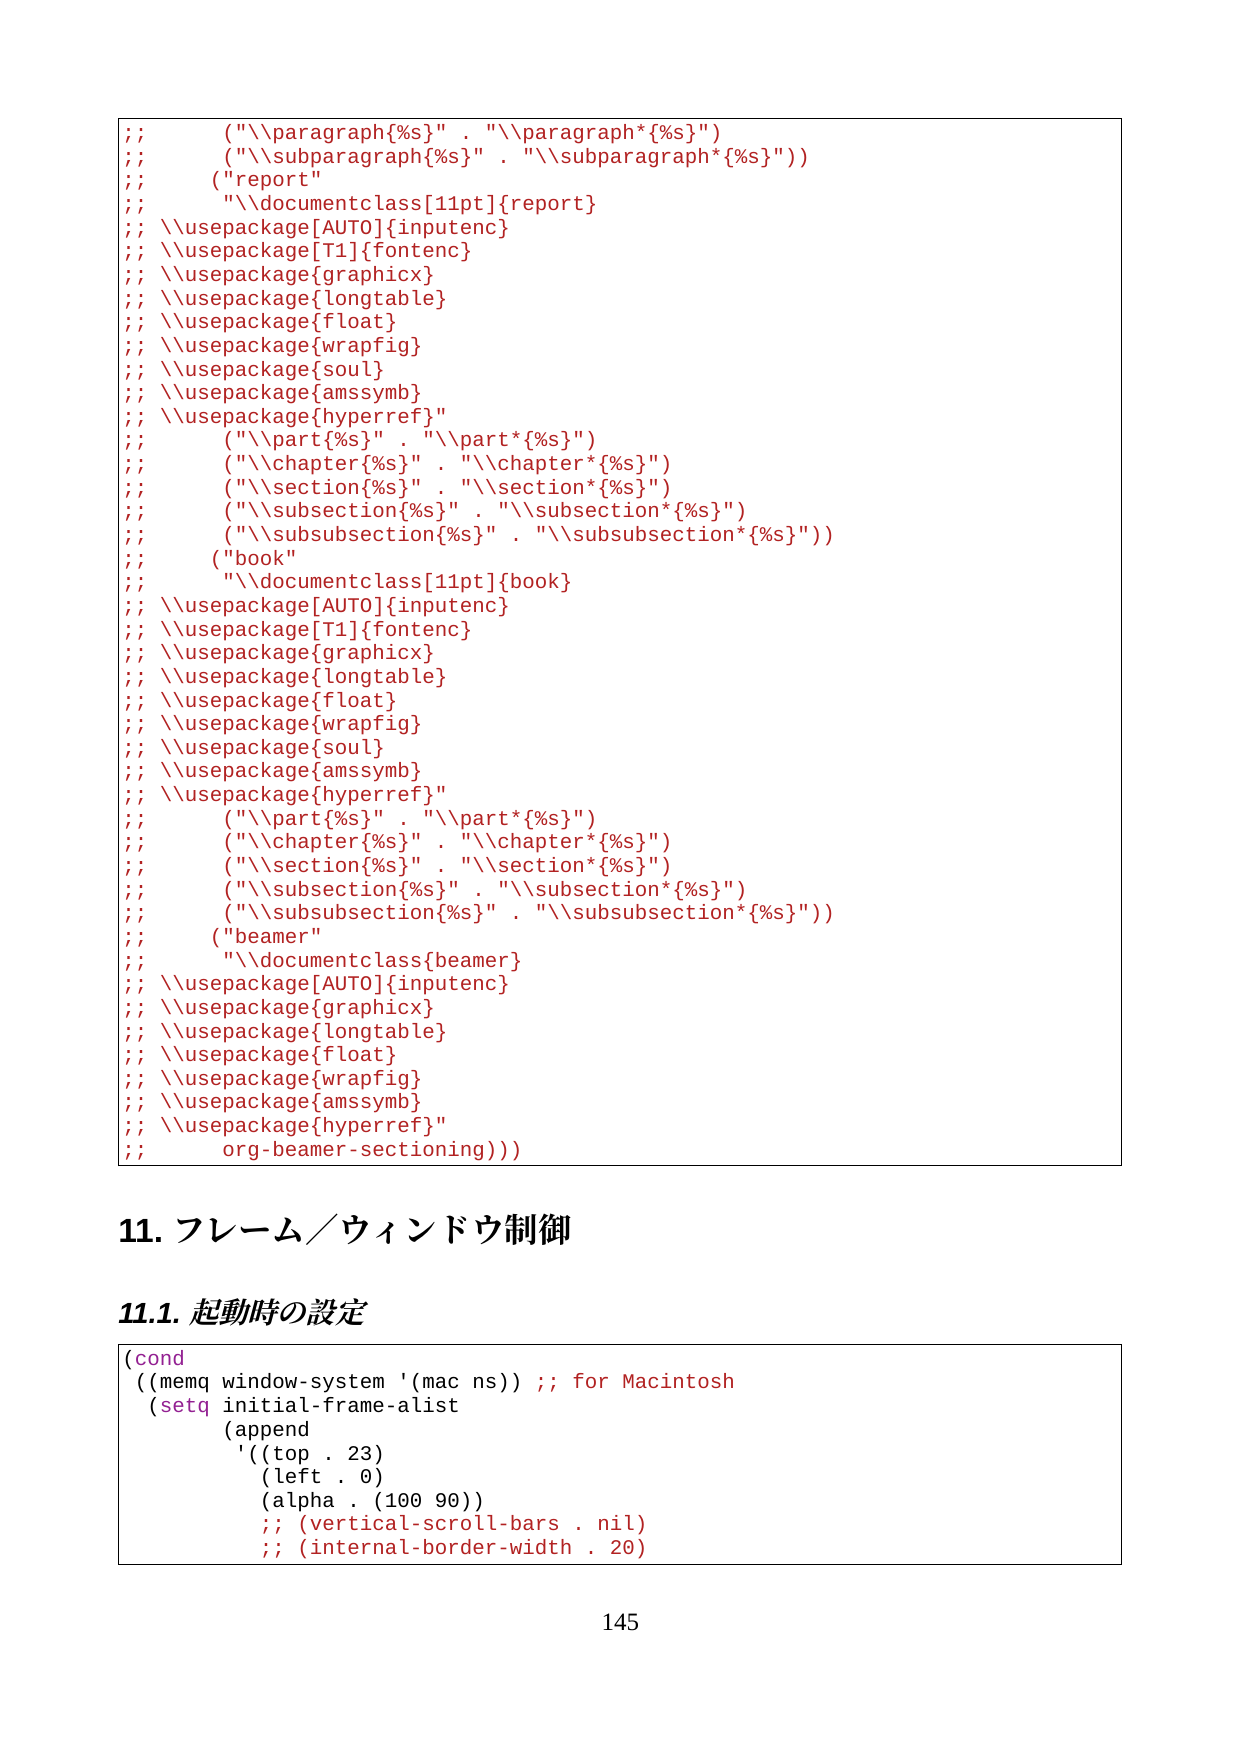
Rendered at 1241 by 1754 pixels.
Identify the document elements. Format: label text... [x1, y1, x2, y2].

text ;; ("\\subparagraph{%s}" . "\\subparagraph*{%s}")) [119, 142, 1121, 165]
text (setq initial-frame-alist [119, 1391, 1121, 1415]
text ;; \\usepackage{wrapfig} [119, 709, 1121, 733]
text ;; \\usepackage{graphicx} [119, 638, 1121, 662]
text (left . 0) [119, 1462, 1121, 1486]
text ;; ("\\part{%s}" . "\\part*{%s}") [119, 804, 1121, 827]
text ;; \\usepackage[AUTO]{inputenc} [119, 213, 1121, 236]
text ;; \\usepackage{longtable} [119, 662, 1121, 686]
text ;; \\usepackage{hyperref}" [119, 780, 1121, 804]
text ;; \\usepackage{wrapfig} [119, 331, 1121, 354]
text ;; (internal-border-width . 20) [119, 1533, 1121, 1564]
text ;; \\usepackage{amssymb} [119, 757, 1121, 780]
text ;; \\usepackage[AUTO]{inputenc} [119, 591, 1121, 615]
text ;; \\usepackage{amssymb} [119, 1088, 1121, 1111]
text ;; \\usepackage{longtable} [119, 284, 1121, 307]
subtitle フレーム／ウィンドウ制御 [118, 1204, 1122, 1252]
text ;; ("\\section{%s}" . "\\section*{%s}") [119, 851, 1121, 875]
text ;; \\usepackage[T1]{fontenc} [119, 236, 1121, 260]
text ;; ("\\subsection{%s}" . "\\subsection*{%s}") [119, 875, 1121, 898]
text ;; \\usepackage{amssymb} [119, 378, 1121, 402]
text ;; \\usepackage{float} [119, 307, 1121, 331]
text ;; ("\\paragraph{%s}" . "\\paragraph*{%s}") [119, 119, 1121, 142]
text ;; "\\documentclass[11pt]{report} [119, 189, 1121, 213]
text ;; ("\\subsection{%s}" . "\\subsection*{%s}") [119, 496, 1121, 520]
text ;; ("\\section{%s}" . "\\section*{%s}") [119, 473, 1121, 496]
text ;; org-beamer-sectioning))) [119, 1135, 1121, 1165]
text ;; \\usepackage{float} [119, 686, 1121, 709]
text ;; \\usepackage[AUTO]{inputenc} [119, 969, 1121, 993]
text ;; \\usepackage{graphicx} [119, 260, 1121, 284]
text (cond [119, 1345, 1121, 1368]
text ;; ("beamer" [119, 922, 1121, 946]
text ;; \\usepackage{soul} [119, 354, 1121, 378]
text ;; \\usepackage{hyperref}" [119, 1111, 1121, 1135]
text ;; "\\documentclass{beamer} [119, 946, 1121, 969]
text (alpha . (100 90)) [119, 1486, 1121, 1509]
text ;; \\usepackage{hyperref}" [119, 402, 1121, 426]
text ;; ("\\chapter{%s}" . "\\chapter*{%s}") [119, 827, 1121, 851]
text ;; (vertical-scroll-bars . nil) [119, 1509, 1121, 1533]
text ;; \\usepackage{longtable} [119, 1017, 1121, 1040]
text '((top . 23) [119, 1438, 1121, 1462]
text ;; ("\\part{%s}" . "\\part*{%s}") [119, 426, 1121, 449]
text ;; "\\documentclass[11pt]{book} [119, 567, 1121, 591]
text ;; \\usepackage{soul} [119, 733, 1121, 757]
text ;; \\usepackage{float} [119, 1040, 1121, 1064]
subtitle 起動時の設定 [118, 1289, 1122, 1331]
text (append [119, 1415, 1121, 1438]
text ;; ("\\subsubsection{%s}" . "\\subsubsection*{%s}")) [119, 898, 1121, 922]
text ;; \\usepackage{graphicx} [119, 993, 1121, 1017]
text ;; ("\\subsubsection{%s}" . "\\subsubsection*{%s}")) [119, 520, 1121, 544]
text ;; \\usepackage{wrapfig} [119, 1064, 1121, 1088]
text ((memq window-system '(mac ns)) ;; for Macintosh [119, 1368, 1121, 1391]
text ;; ("book" [119, 544, 1121, 567]
text ;; \\usepackage[T1]{fontenc} [119, 615, 1121, 638]
text ;; ("\\chapter{%s}" . "\\chapter*{%s}") [119, 449, 1121, 473]
text ;; ("report" [119, 165, 1121, 189]
